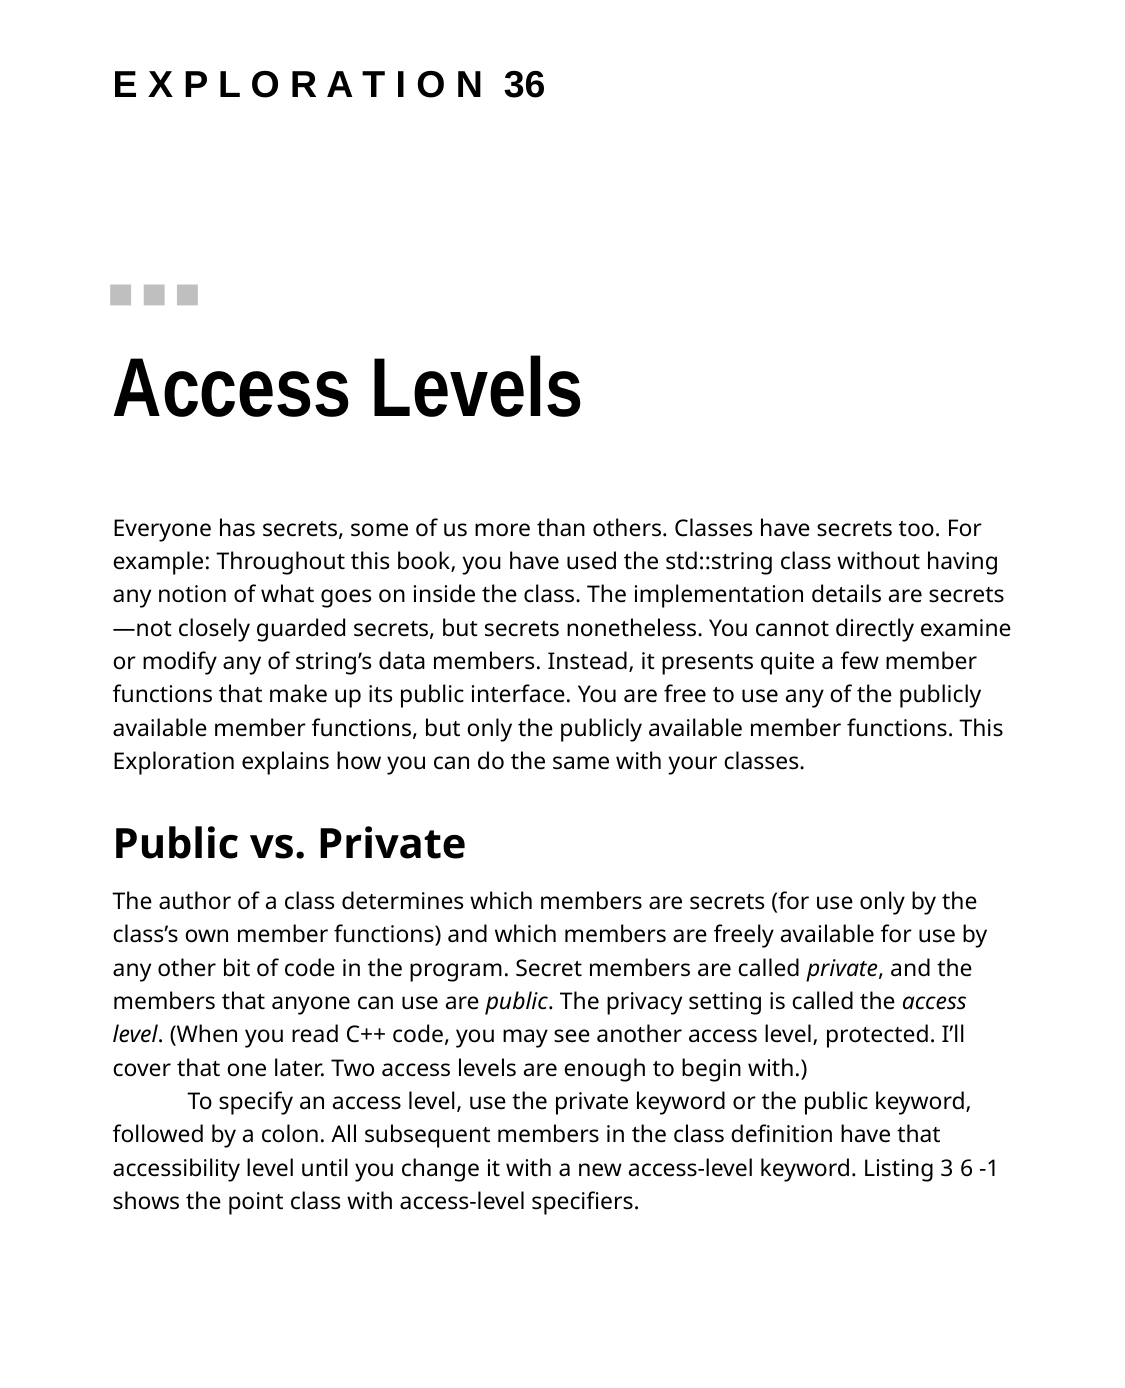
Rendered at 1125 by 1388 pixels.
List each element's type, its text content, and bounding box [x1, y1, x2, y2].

text To specify an access level, use the private keyword or the public keyword, followed by a colon. All subsequent members in the class definition have that accessibility level until you change it with a new access-level keyword. Listing 3 6 -1 shows the point class with access-level specifiers. [112, 1083, 1012, 1216]
text The author of a class determines which members are secrets (for use only by the class’s own member functions) and which members are freely available for use by any other bit of code in the program. Secret members are called private, and the members that anyone can use are public. The privacy setting is called the access level. (When you read C++ code, you may see another access level, protected. I’ll cover that one later. Two access levels are enough to begin with.) [112, 883, 1012, 1083]
text  [112, 283, 1012, 310]
subtitle Public vs. Private [112, 813, 1012, 870]
title Access Levels [112, 339, 1012, 434]
text E X P L O R A T I O N 36 [112, 62, 1012, 105]
text Everyone has secrets, some of us more than others. Classes have secrets too. For example: Throughout this book, you have used the std::string class without having any notion of what goes on inside the class. The implementation details are secrets—not closely guarded secrets, but secrets nonetheless. You cannot directly examine or modify any of string’s data members. Instead, it presents quite a few member functions that make up its public interface. You are free to use any of the publicly available member functions, but only the publicly available member functions. This Exploration explains how you can do the same with your classes. [112, 509, 1012, 776]
